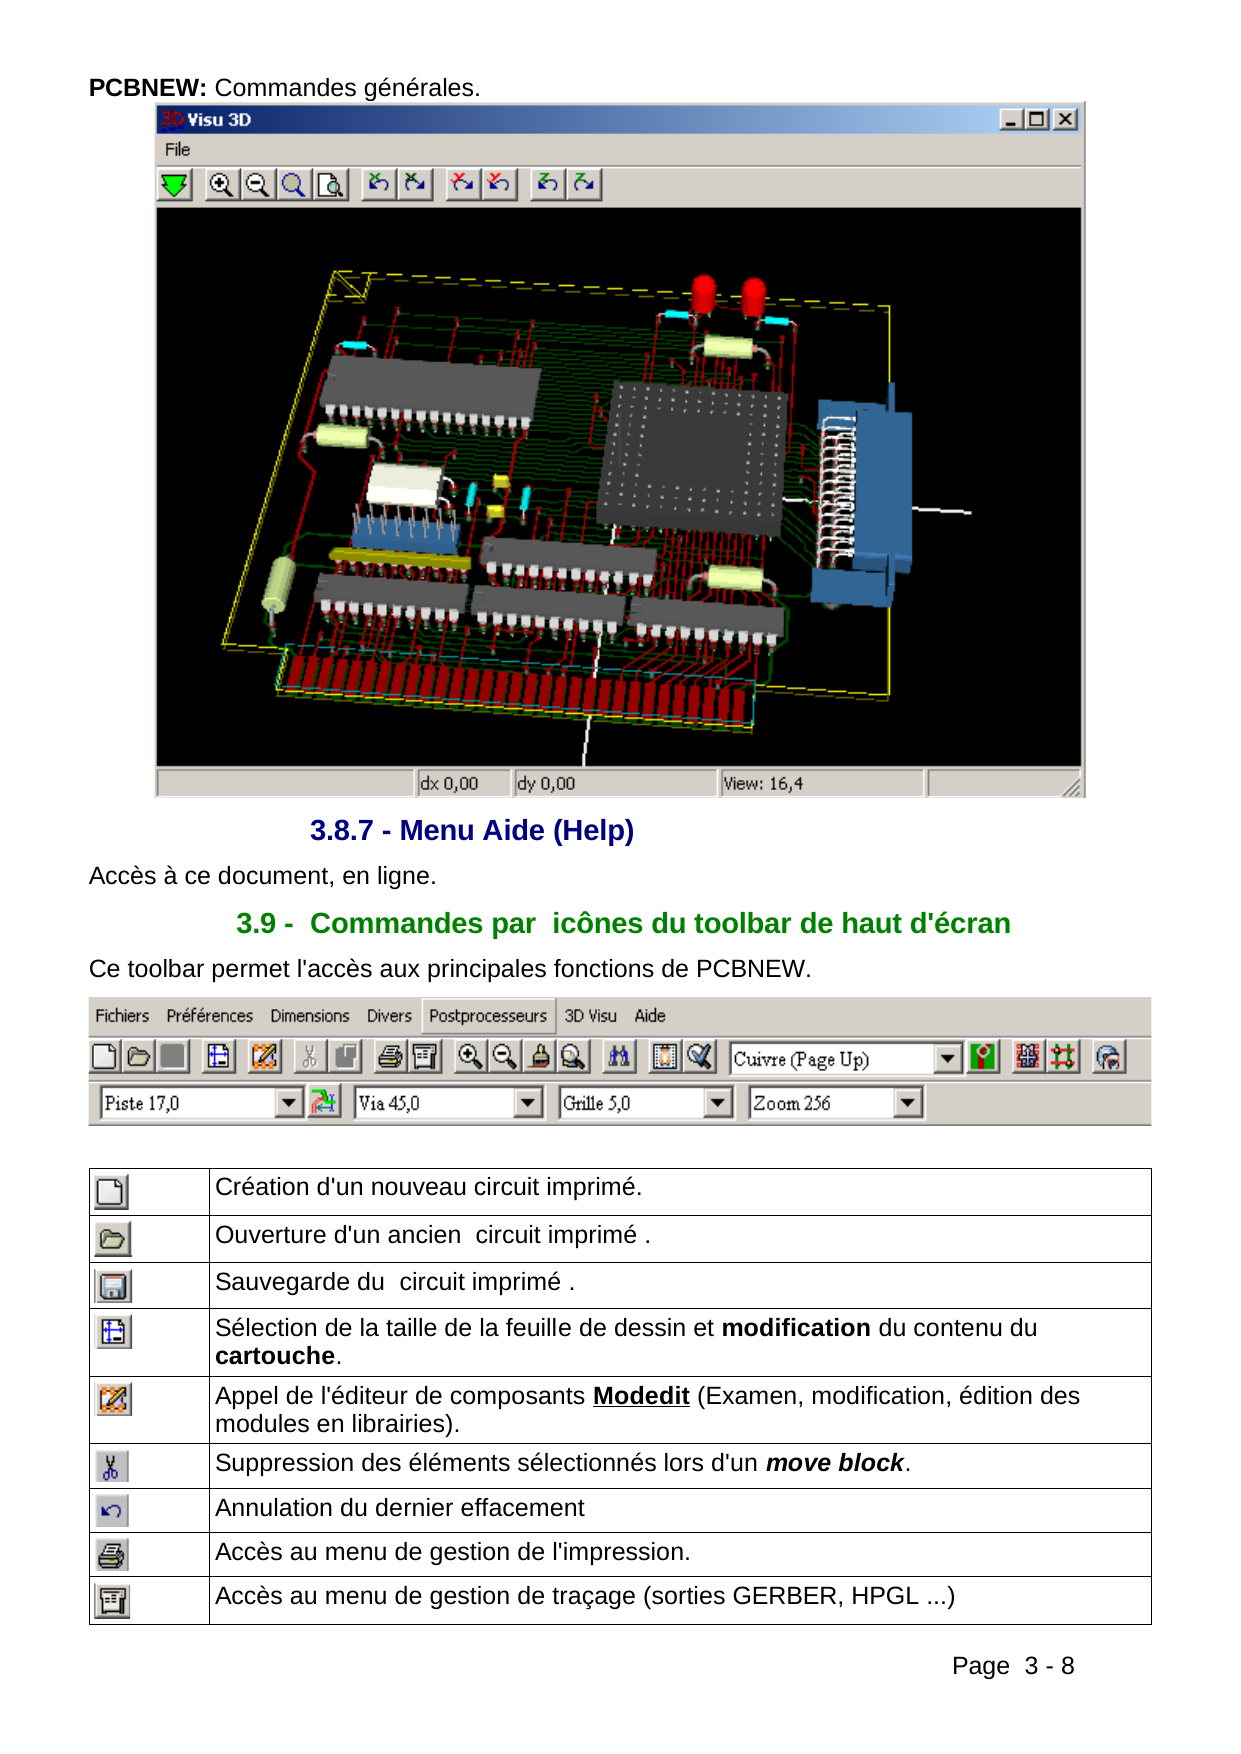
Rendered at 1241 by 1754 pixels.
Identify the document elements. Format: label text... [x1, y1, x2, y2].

table_cell Sélection de la taille de la feuille de dessin et modification du contenu du cartouche. [210, 1309, 1151, 1376]
text Ce toolbar permet l'accès aux principales fonctions de PCBNEW. [88, 955, 1152, 983]
table_cell Appel de l'éditeur de composants Modedit (Examen, modification, édition des modules en librairies). [210, 1377, 1151, 1443]
table_cell [90, 1533, 209, 1576]
picture [94, 1173, 129, 1210]
picture [94, 1268, 133, 1303]
table_cell Accès au menu de gestion de traçage (sorties GERBER, HPGL ...) [210, 1577, 1151, 1624]
table_cell Accès au menu de gestion de l'impression. [210, 1533, 1151, 1576]
table_cell [90, 1489, 209, 1532]
table_cell Sauvegarde du circuit imprimé . [210, 1263, 1151, 1308]
table_header Création d'un nouveau circuit imprimé. [210, 1169, 1151, 1215]
picture [94, 1381, 133, 1416]
text Accès à ce document, en ligne. [88, 862, 1152, 890]
picture [94, 1582, 131, 1619]
picture [88, 997, 1152, 1126]
picture [94, 1313, 133, 1349]
table_cell [90, 1377, 209, 1443]
table_cell [90, 1444, 209, 1488]
subtitle Menu Aide (Help) [236, 813, 1152, 846]
table_header [90, 1169, 209, 1215]
table_cell Annulation du dernier effacement [210, 1489, 1151, 1532]
subtitle Commandes par icônes du toolbar de haut d'écran [162, 907, 1152, 939]
table_cell [90, 1309, 209, 1376]
table_cell [90, 1263, 209, 1308]
table_cell [90, 1577, 209, 1624]
table_cell [90, 1216, 209, 1262]
picture [94, 1220, 133, 1257]
table_cell Suppression des éléments sélectionnés lors d'un move block. [210, 1444, 1151, 1488]
table_cell Ouverture d'un ancien circuit imprimé . [210, 1216, 1151, 1262]
